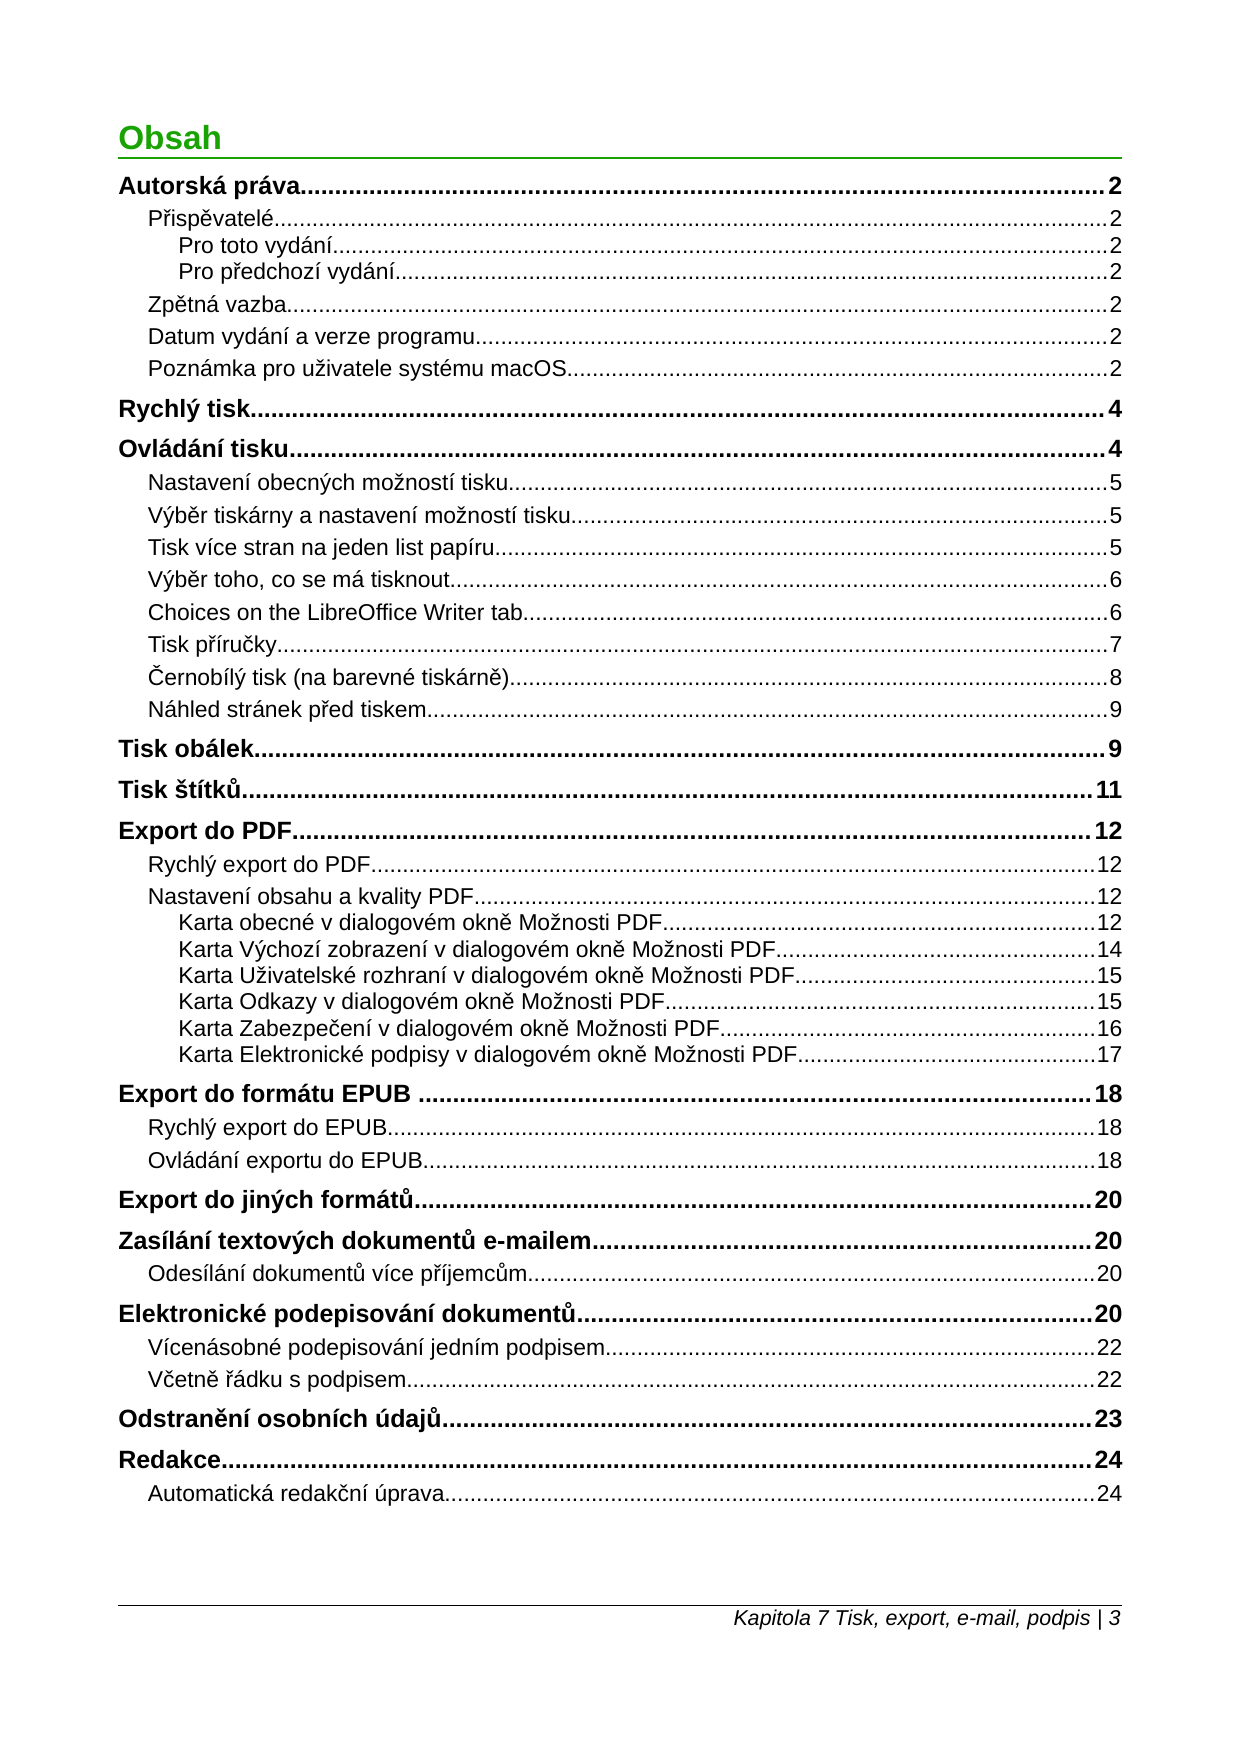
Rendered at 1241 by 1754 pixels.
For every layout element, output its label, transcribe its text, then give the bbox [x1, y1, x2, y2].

text Ovládání exportu do EPUB 18 [148, 1147, 1122, 1173]
text Datum vydání a verze programu 2 [148, 323, 1122, 349]
text Karta Výchozí zobrazení v dialogovém okně Možnosti PDF 14 [178, 936, 1122, 962]
text Pro toto vydání 2 [178, 232, 1122, 258]
text Výběr tiskárny a nastavení možností tisku 5 [148, 502, 1122, 528]
text Redakce 24 [118, 1445, 1122, 1474]
text Tisk štítků 11 [118, 775, 1122, 804]
text Vícenásobné podepisování jedním podpisem 22 [148, 1333, 1122, 1360]
text Rychlý tisk 4 [118, 394, 1122, 422]
text Tisk obálek 9 [118, 734, 1122, 763]
text Tisk více stran na jeden list papíru 5 [148, 534, 1122, 560]
text Černobílý tisk (na barevné tiskárně) 8 [148, 663, 1122, 690]
text Zasílání textových dokumentů e-mailem 20 [118, 1226, 1122, 1254]
text Export do formátu EPUB 18 [118, 1079, 1122, 1108]
text Výběr toho, co se má tisknout 6 [148, 566, 1122, 593]
text Rychlý export do PDF 12 [148, 851, 1122, 877]
text Karta obecné v dialogovém okně Možnosti PDF 12 [178, 909, 1122, 936]
text Tisk příručky 7 [148, 631, 1122, 657]
text Nastavení obsahu a kvality PDF 12 [148, 883, 1122, 909]
text Rychlý export do EPUB 18 [148, 1114, 1122, 1141]
text Přispěvatelé 2 [148, 205, 1122, 232]
text Karta Elektronické podpisy v dialogovém okně Možnosti PDF 17 [178, 1041, 1122, 1067]
text Autorská práva 2 [118, 171, 1122, 199]
text Odstranění osobních údajů 23 [118, 1404, 1122, 1433]
text Choices on the LibreOffice Writer tab 6 [148, 599, 1122, 625]
text Včetně řádku s podpisem 22 [148, 1366, 1122, 1392]
text Nastavení obecných možností tisku 5 [148, 469, 1122, 496]
subtitle Obsah [118, 118, 1122, 157]
text Zpětná vazba 2 [148, 291, 1122, 317]
text Export do jiných formátů 20 [118, 1185, 1122, 1214]
text Elektronické podepisování dokumentů 20 [118, 1299, 1122, 1327]
text Poznámka pro uživatele systému macOS 2 [148, 355, 1122, 382]
text Ovládání tisku 4 [118, 434, 1122, 463]
text Automatická redakční úprava 24 [148, 1480, 1122, 1506]
text Export do PDF 12 [118, 816, 1122, 844]
text Karta Uživatelské rozhraní v dialogovém okně Možnosti PDF 15 [178, 962, 1122, 988]
text Náhled stránek před tiskem 9 [148, 696, 1122, 722]
text Pro předchozí vydání 2 [178, 258, 1122, 284]
text Karta Odkazy v dialogovém okně Možnosti PDF 15 [178, 988, 1122, 1015]
text Odesílání dokumentů více příjemcům 20 [148, 1260, 1122, 1287]
text Karta Zabezpečení v dialogovém okně Možnosti PDF 16 [178, 1015, 1122, 1041]
